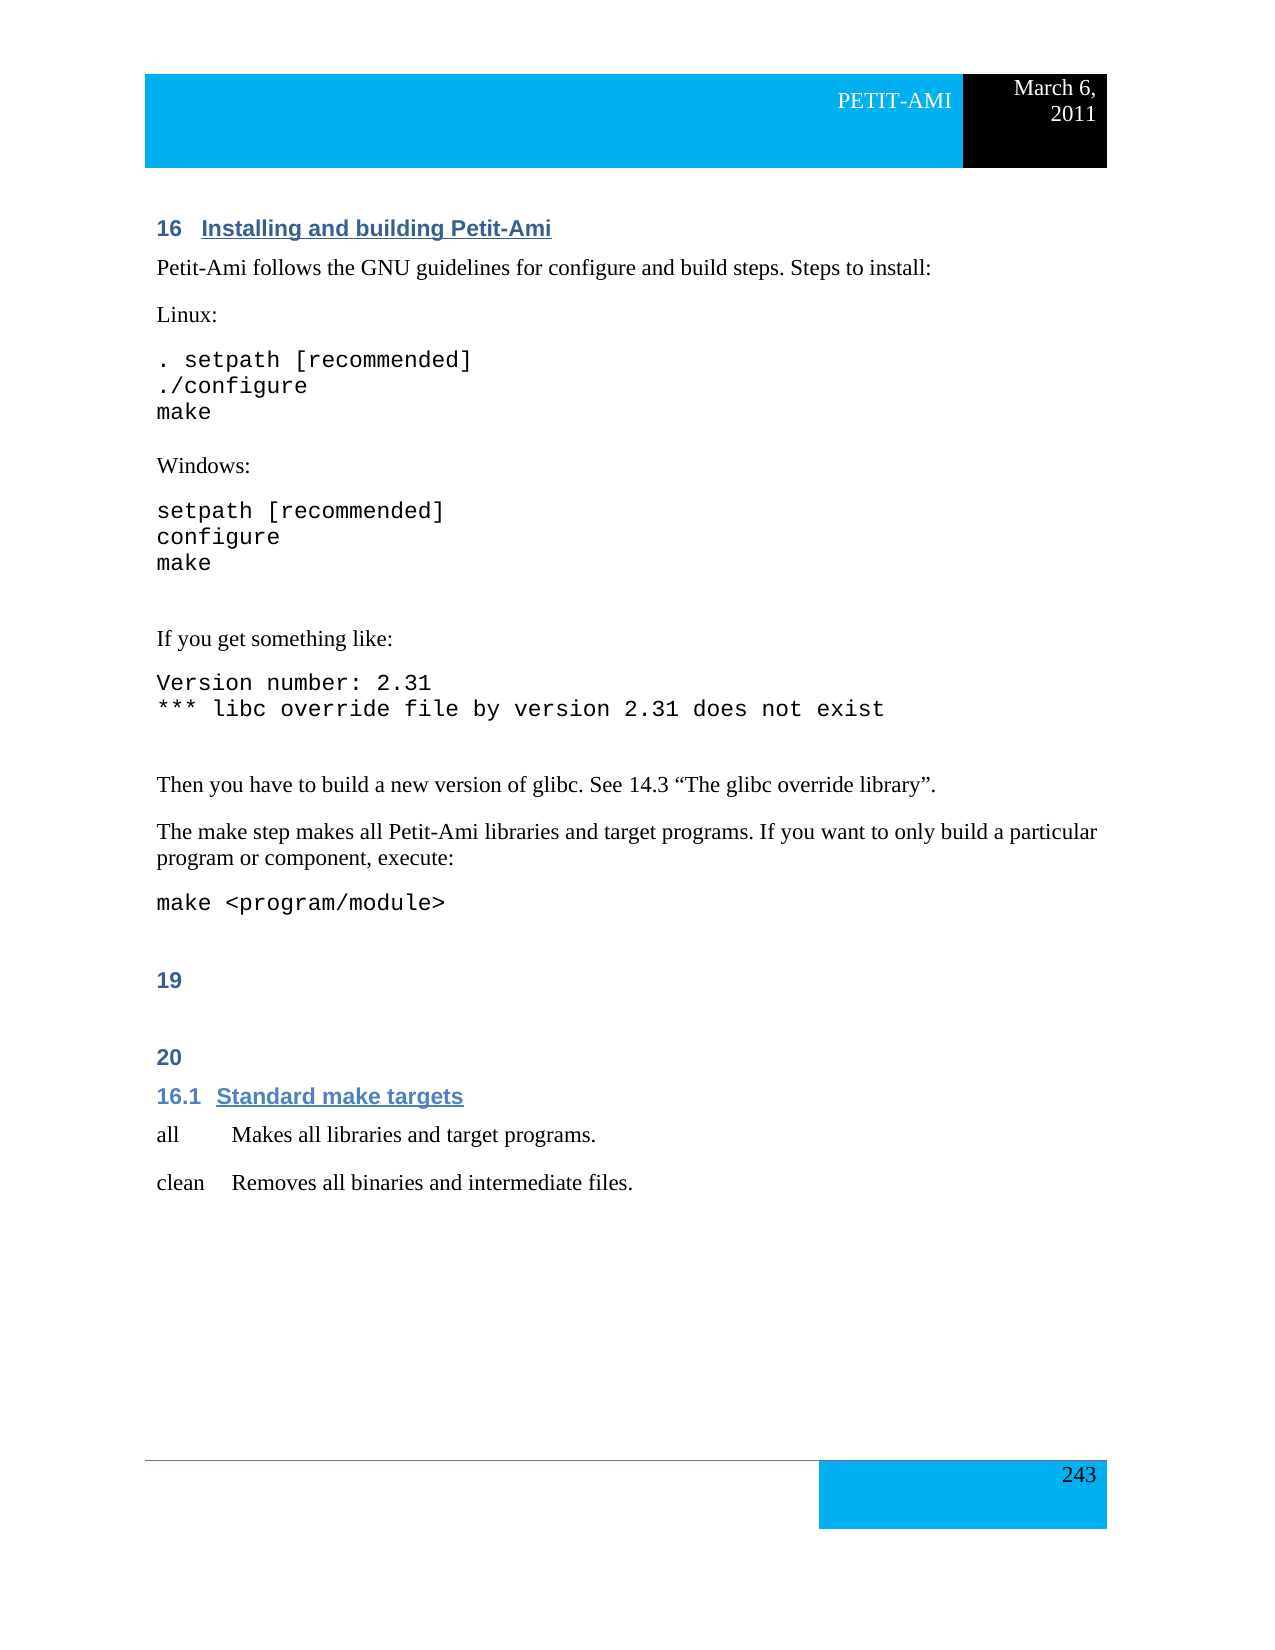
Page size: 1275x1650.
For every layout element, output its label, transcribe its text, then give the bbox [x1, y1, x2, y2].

text *** libc override file by version 2.31 does not exist [156, 698, 1118, 724]
subtitle Standard make targets [156, 1083, 1118, 1109]
text all Makes all libraries and target programs. [156, 1122, 1118, 1148]
subtitle Installing and building Petit-Ami [156, 215, 1118, 242]
text The make step makes all Petit-Ami libraries and target programs. If you want to only build a particular program or component, execute: [156, 818, 1118, 871]
text make [156, 401, 1118, 426]
text make [156, 551, 1118, 577]
text Petit-Ami follows the GNU guidelines for configure and build steps. Steps to install: [156, 254, 1118, 281]
text . setpath [recommended] [156, 349, 1118, 374]
text clean Removes all binaries and intermediate files. [156, 1169, 1118, 1195]
text Linux: [156, 301, 1118, 328]
text If you get something like: [156, 624, 1118, 651]
text make <program/module> [156, 892, 1118, 917]
text setpath [recommended] [156, 499, 1118, 526]
text Version number: 2.31 [156, 672, 1118, 698]
text ./configure [156, 374, 1118, 401]
text Windows: [156, 452, 1118, 479]
text Then you have to build a new version of glibc. See 14.3 “The glibc override library”. [156, 771, 1118, 797]
text configure [156, 526, 1118, 551]
